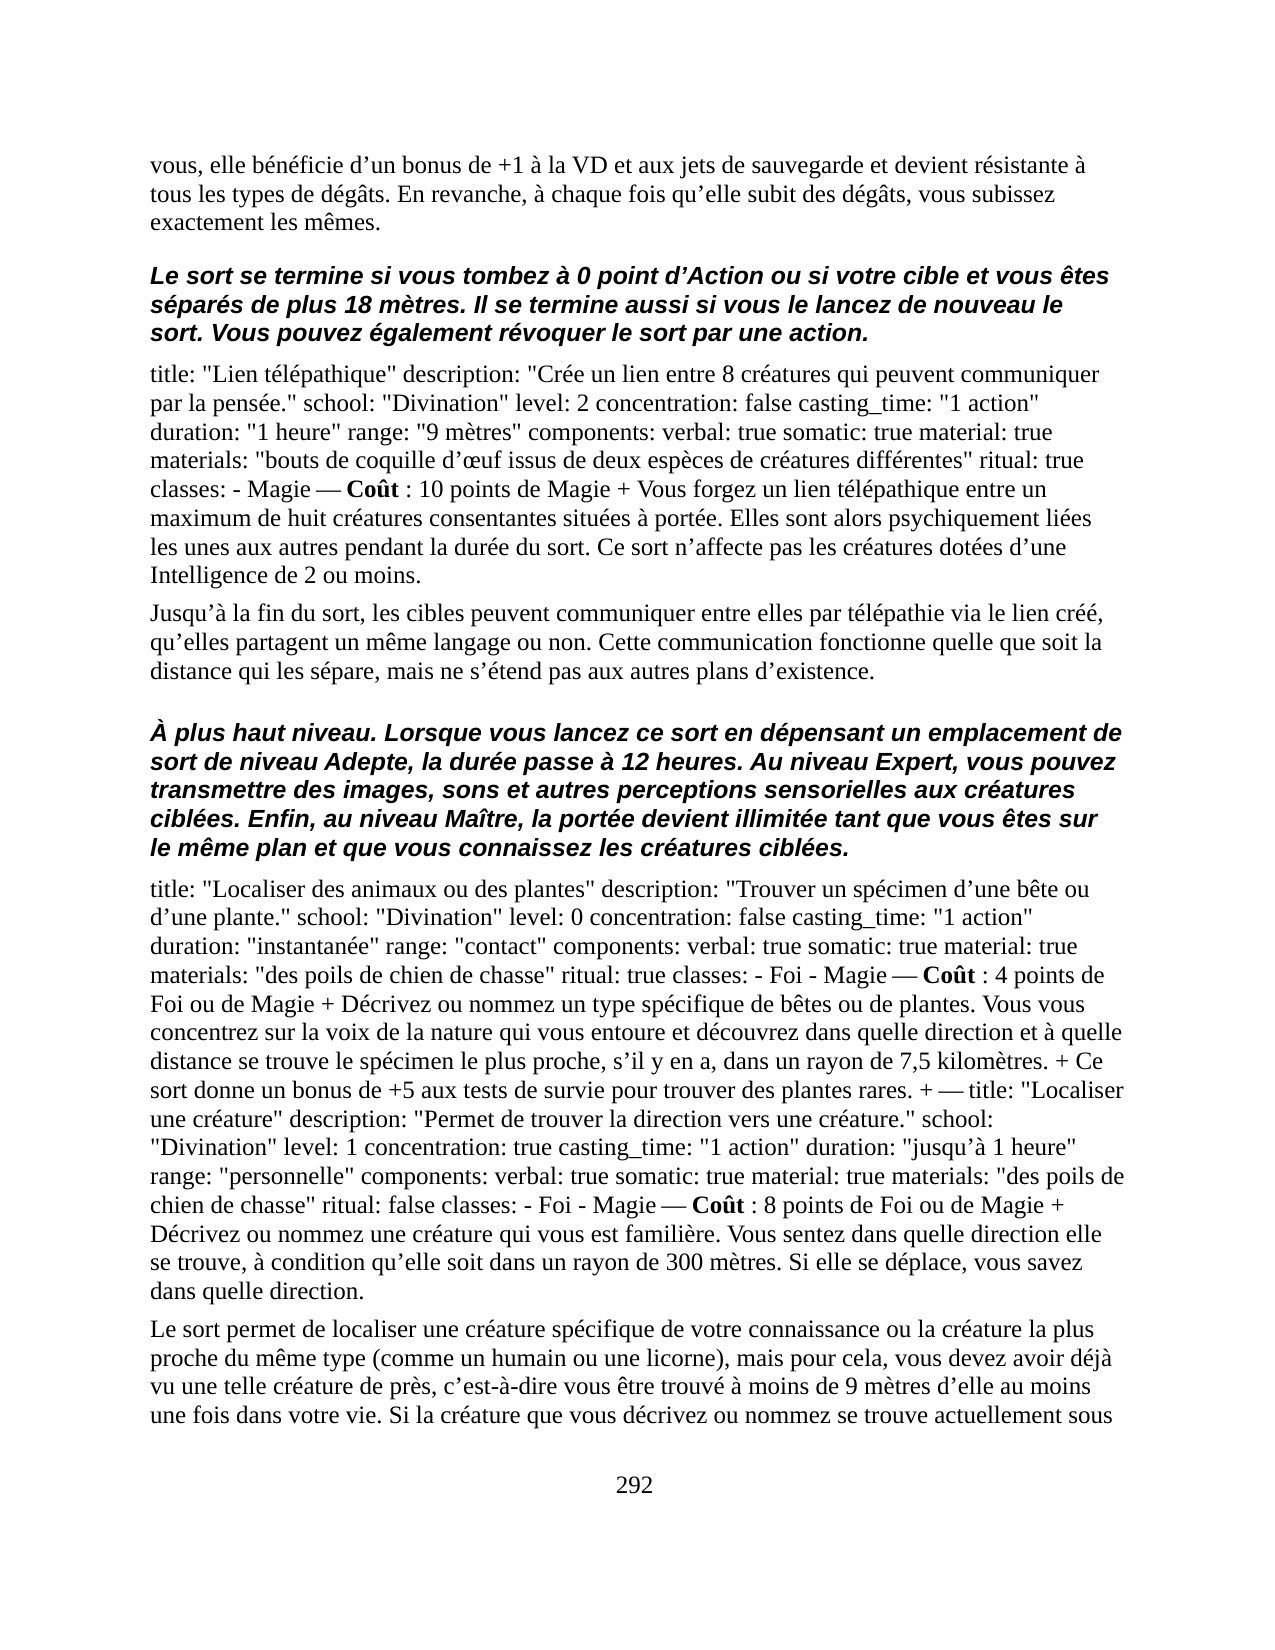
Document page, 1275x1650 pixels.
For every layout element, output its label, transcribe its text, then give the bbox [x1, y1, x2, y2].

text title: "Lien télépathique" description: "Crée un lien entre 8 créatures qui peuvent communiquer par la pensée." school: "Divination" level: 2 concentration: false casting_time: "1 action" duration: "1 heure" range: "9 mètres" components: verbal: true somatic: true material: true materials: "bouts de coquille d’œuf issus de deux espèces de créatures différentes" ritual: true classes: - Magie — Coût : 10 points de Magie + Vous forgez un lien télépathique entre un maximum de huit créatures consentantes situées à portée. Elles sont alors psychiquement liées les unes aux autres pendant la durée du sort. Ce sort n’affecte pas les créatures dotées d’une Intelligence de 2 ou moins. [150, 359, 1125, 589]
subtitle Le sort se termine si vous tombez à 0 point d’Action ou si votre cible et vous êtes séparés de plus 18 mètres. Il se termine aussi si vous le lancez de nouveau le sort. Vous pouvez également révoquer le sort par une action. [150, 261, 1125, 347]
text vous, elle bénéficie d’un bonus de +1 à la VD et aux jets de sauvegarde et devient résistante à tous les types de dégâts. En revanche, à chaque fois qu’elle subit des dégâts, vous subissez exactement les mêmes. [150, 150, 1125, 236]
text Jusqu’à la fin du sort, les cibles peuvent communiquer entre elles par télépathie via le lien créé, qu’elles partagent un même langage ou non. Cette communication fonctionne quelle que soit la distance qui les sépare, mais ne s’étend pas aux autres plans d’existence. [150, 598, 1125, 684]
text Le sort permet de localiser une créature spécifique de votre connaissance ou la créature la plus proche du même type (comme un humain ou une licorne), mais pour cela, vous devez avoir déjà vu une telle créature de près, c’est-à-dire vous être trouvé à moins de 9 mètres d’elle au moins une fois dans votre vie. Si la créature que vous décrivez ou nommez se trouve actuellement sous [150, 1314, 1125, 1429]
text title: "Localiser des animaux ou des plantes" description: "Trouver un spécimen d’une bête ou d’une plante." school: "Divination" level: 0 concentration: false casting_time: "1 action" duration: "instantanée" range: "contact" components: verbal: true somatic: true material: true materials: "des poils de chien de chasse" ritual: true classes: - Foi - Magie — Coût : 4 points de Foi ou de Magie + Décrivez ou nommez un type spécifique de bêtes ou de plantes. Vous vous concentrez sur la voix de la nature qui vous entoure et découvrez dans quelle direction et à quelle distance se trouve le spécimen le plus proche, s’il y en a, dans un rayon de 7,5 kilomètres. + Ce sort donne un bonus de +5 aux tests de survie pour trouver des plantes rares. + — title: "Localiser une créature" description: "Permet de trouver la direction vers une créature." school: "Divination" level: 1 concentration: true casting_time: "1 action" duration: "jusqu’à 1 heure" range: "personnelle" components: verbal: true somatic: true material: true materials: "des poils de chien de chasse" ritual: false classes: - Foi - Magie — Coût : 8 points de Foi ou de Magie + Décrivez ou nommez une créature qui vous est familière. Vous sentez dans quelle direction elle se trouve, à condition qu’elle soit dans un rayon de 300 mètres. Si elle se déplace, vous savez dans quelle direction. [150, 874, 1125, 1305]
subtitle À plus haut niveau. Lorsque vous lancez ce sort en dépensant un emplacement de sort de niveau Adepte, la durée passe à 12 heures. Au niveau Expert, vous pouvez transmettre des images, sons et autres perceptions sensorielles aux créatures ciblées. Enfin, au niveau Maître, la portée devient illimitée tant que vous êtes sur le même plan et que vous connaissez les créatures ciblées. [150, 718, 1125, 861]
